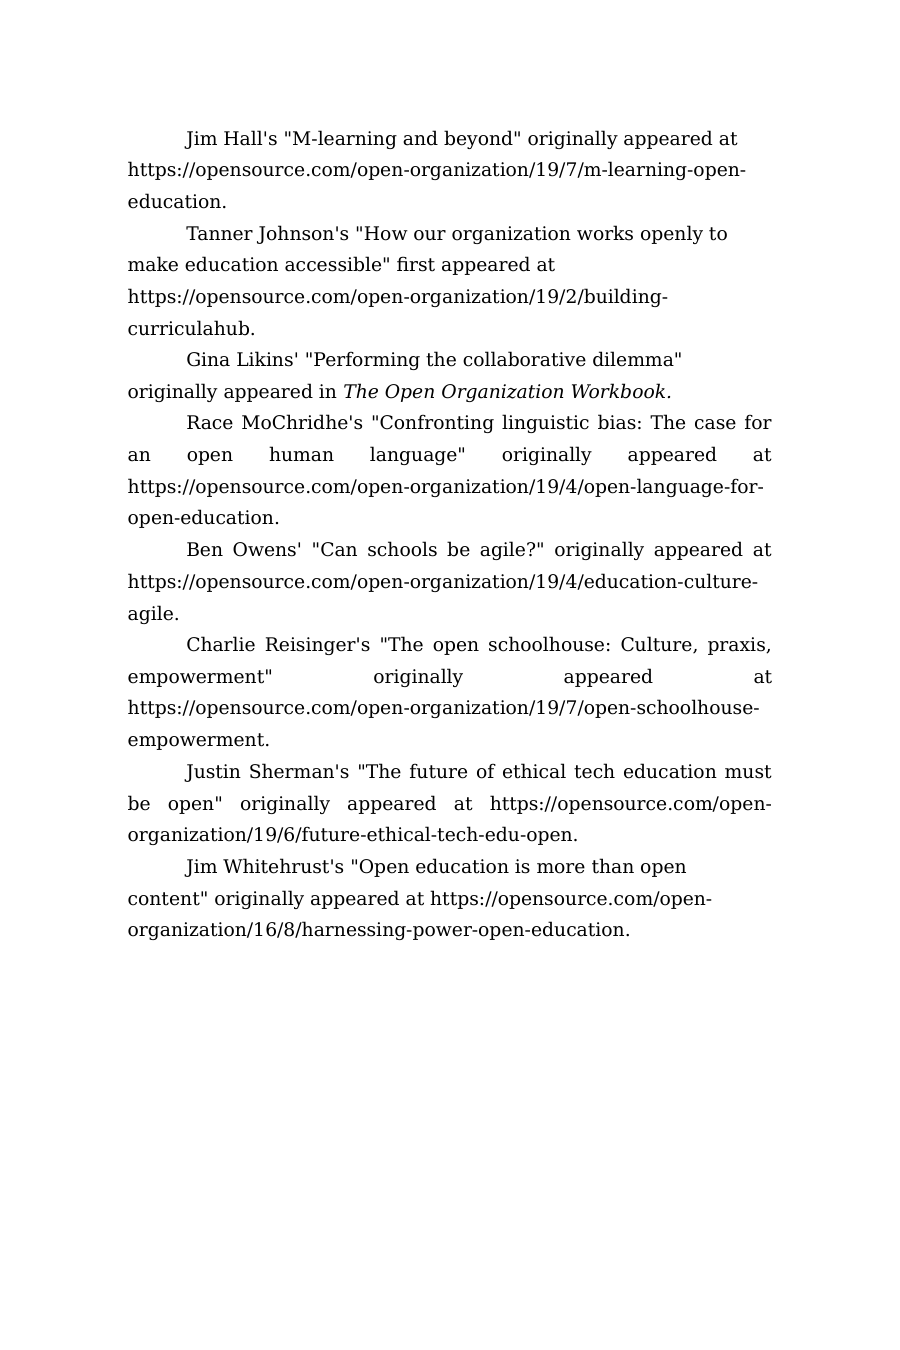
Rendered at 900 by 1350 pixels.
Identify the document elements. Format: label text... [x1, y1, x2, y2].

text Jim Hall's "M-learning and beyond" originally appeared at https://opensource.com/open-organization/19/7/m-learning-open-education. [127, 127, 772, 213]
text Jim Whitehrust's "Open education is more than open content" originally appeared at https://opensource.com/open-organization/16/8/harnessing-power-open-education. [127, 856, 772, 941]
text Tanner Johnson's "How our organization works openly to make education accessible" first appeared at https://opensource.com/open-organization/19/2/building-curriculahub. [127, 222, 772, 339]
text Gina Likins' "Performing the collaborative dilemma" originally appeared in The Open Organization Workbook. [127, 349, 772, 403]
text Charlie Reisinger's "The open schoolhouse: Culture, praxis, empowerment" originally appeared at https://opensource.com/open-organization/19/7/open-schoolhouse-empowerment. [127, 634, 772, 751]
text Ben Owens' "Can schools be agile?" originally appeared at https://opensource.com/open-organization/19/4/education-culture-agile. [127, 539, 772, 624]
text Race MoChridhe's "Confronting linguistic bias: The case for an open human language" originally appeared at https://opensource.com/open-organization/19/4/open-language-for-open-education. [127, 412, 772, 529]
text Justin Sherman's "The future of ethical tech education must be open" originally appeared at https://opensource.com/open-organization/19/6/future-ethical-tech-edu-open. [127, 761, 772, 846]
